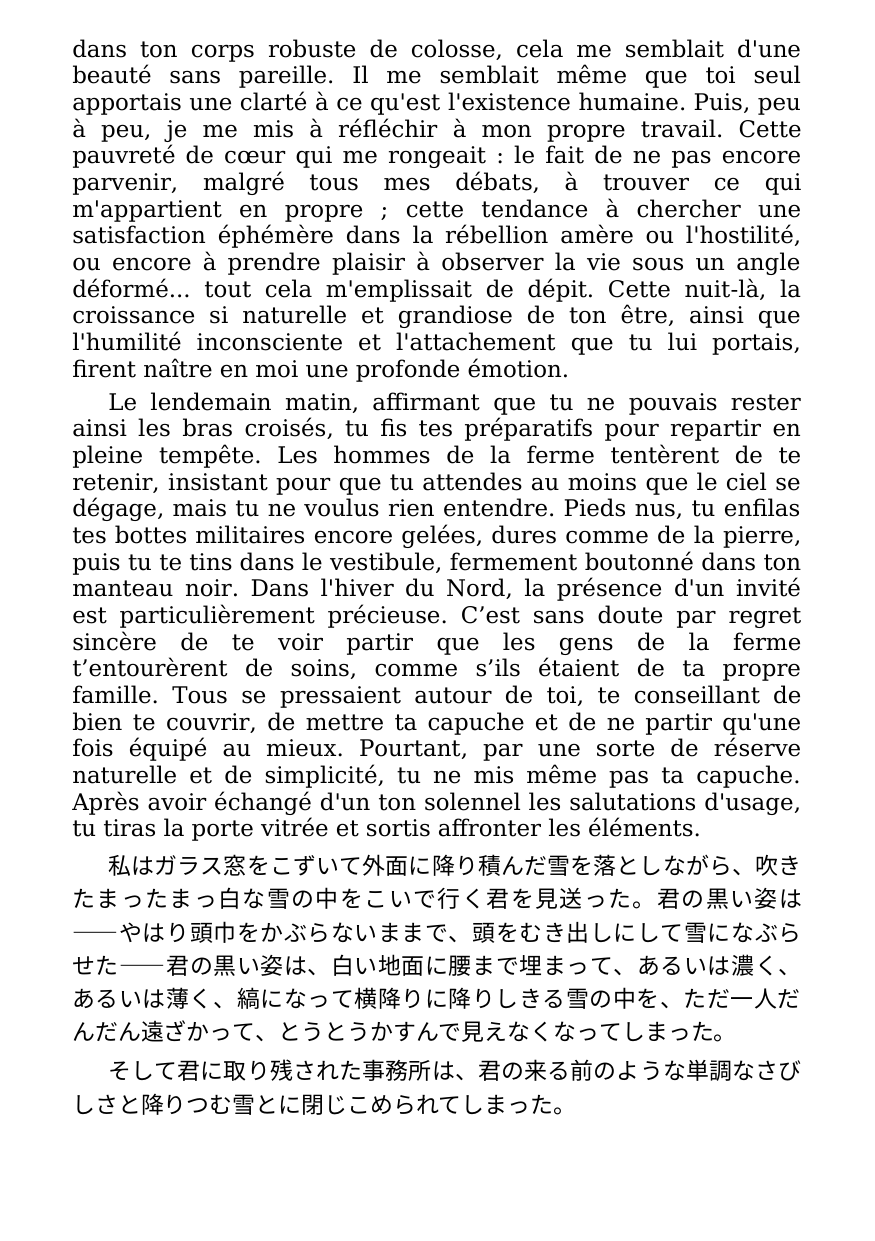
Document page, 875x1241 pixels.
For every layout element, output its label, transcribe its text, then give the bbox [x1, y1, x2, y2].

text そして君に取り残された事務所は、君の来る前のような単調なさびしさと降りつむ雪とに閉じこめられてしまった。 [72, 1053, 802, 1120]
text 私はガラス窓をこずいて外面に降り積んだ雪を落としながら、吹きたまったまっ白な雪の中をこいで行く君を見送った。君の黒い姿は――やはり頭巾をかぶらないままで、頭をむき出しにして雪になぶらせた――君の黒い姿は、白い地面に腰まで埋まって、あるいは濃く、あるいは薄く、縞になって横降りに降りしきる雪の中を、ただ一人だんだん遠ざかって、とうとうかすんで見えなくなってしまった。 [72, 848, 802, 1047]
text Le lendemain matin, affirmant que tu ne pouvais rester ainsi les bras croisés, tu fis tes préparatifs pour repartir en pleine tempête. Les hommes de la ferme tentèrent de te retenir, insistant pour que tu attendes au moins que le ciel se dégage, mais tu ne voulus rien entendre. Pieds nus, tu enfilas tes bottes militaires encore gelées, dures comme de la pierre, puis tu te tins dans le vestibule, fermement boutonné dans ton manteau noir. Dans l'hiver du Nord, la présence d'un invité est particulièrement précieuse. C’est sans doute par regret sincère de te voir partir que les gens de la ferme t’entourèrent de soins, comme s’ils étaient de ta propre famille. Tous se pressaient autour de toi, te conseillant de bien te couvrir, de mettre ta capuche et de ne partir qu'une fois équipé au mieux. Pourtant, par une sorte de réserve naturelle et de simplicité, tu ne mis même pas ta capuche. Après avoir échangé d'un ton solennel les salutations d'usage, tu tiras la porte vitrée et sortis affronter les éléments. [72, 389, 802, 842]
text dans ton corps robuste de colosse, cela me semblait d'une beauté sans pareille. Il me semblait même que toi seul apportais une clarté à ce qu'est l'existence humaine. Puis, peu à peu, je me mis à réfléchir à mon propre travail. Cette pauvreté de cœur qui me rongeait : le fait de ne pas encore parvenir, malgré tous mes débats, à trouver ce qui m'appartient en propre ; cette tendance à chercher une satisfaction éphémère dans la rébellion amère ou l'hostilité, ou encore à prendre plaisir à observer la vie sous un angle déformé... tout cela m'emplissait de dépit. Cette nuit-là, la croissance si naturelle et grandiose de ton être, ainsi que l'humilité inconsciente et l'attachement que tu lui portais, firent naître en moi une profonde émotion. [72, 36, 802, 383]
